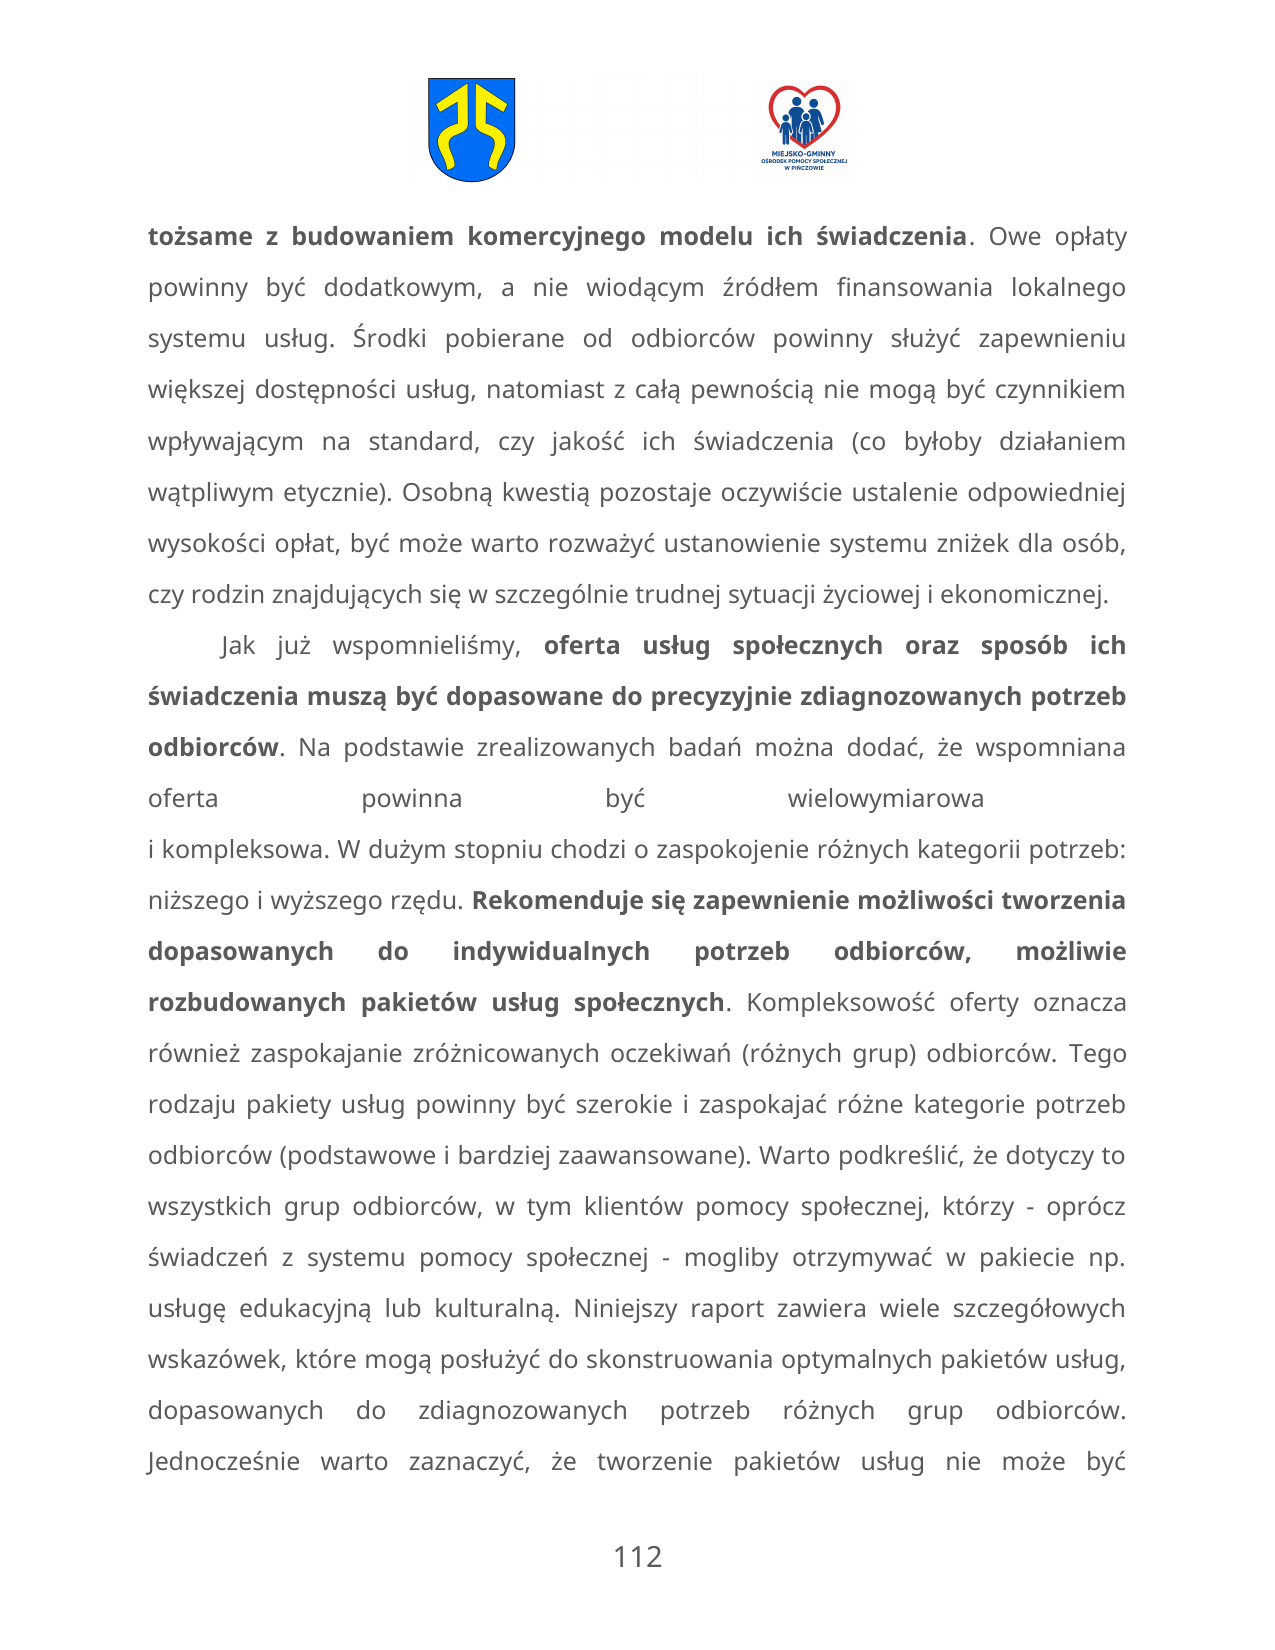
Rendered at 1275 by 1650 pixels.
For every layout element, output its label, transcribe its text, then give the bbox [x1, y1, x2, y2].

text Jak już wspomnieliśmy, oferta usług społecznych oraz sposób ich świadczenia muszą być dopasowane do precyzyjnie zdiagnozowanych potrzeb odbiorców. Na podstawie zrealizowanych badań można dodać, że wspomniana oferta powinna być wielowymiarowa i kompleksowa. W dużym stopniu chodzi o zaspokojenie różnych kategorii potrzeb: niższego i wyższego rzędu. Rekomenduje się zapewnienie możliwości tworzenia dopasowanych do indywidualnych potrzeb odbiorców, możliwie rozbudowanych pakietów usług społecznych. Kompleksowość oferty oznacza również zaspokajanie zróżnicowanych oczekiwań (różnych grup) odbiorców. Tego rodzaju pakiety usług powinny być szerokie i zaspokajać różne kategorie potrzeb odbiorców (podstawowe i bardziej zaawansowane). Warto podkreślić, że dotyczy to wszystkich grup odbiorców, w tym klientów pomocy społecznej, którzy - oprócz świadczeń z systemu pomocy społecznej - mogliby otrzymywać w pakiecie np. usługę edukacyjną lub kulturalną. Niniejszy raport zawiera wiele szczegółowych wskazówek, które mogą posłużyć do skonstruowania optymalnych pakietów usług, dopasowanych do zdiagnozowanych potrzeb różnych grup odbiorców. Jednocześnie warto zaznaczyć, że tworzenie pakietów usług nie może być [148, 627, 1127, 1478]
picture [405, 73, 870, 186]
text tożsame z budowaniem komercyjnego modelu ich świadczenia. Owe opłaty powinny być dodatkowym, a nie wiodącym źródłem finansowania lokalnego systemu usług. Środki pobierane od odbiorców powinny służyć zapewnieniu większej dostępności usług, natomiast z całą pewnością nie mogą być czynnikiem wpływającym na standard, czy jakość ich świadczenia (co byłoby działaniem wątpliwym etycznie). Osobną kwestią pozostaje oczywiście ustalenie odpowiedniej wysokości opłat, być może warto rozważyć ustanowienie systemu zniżek dla osób, czy rodzin znajdujących się w szczególnie trudnej sytuacji życiowej i ekonomicznej. [148, 219, 1127, 610]
